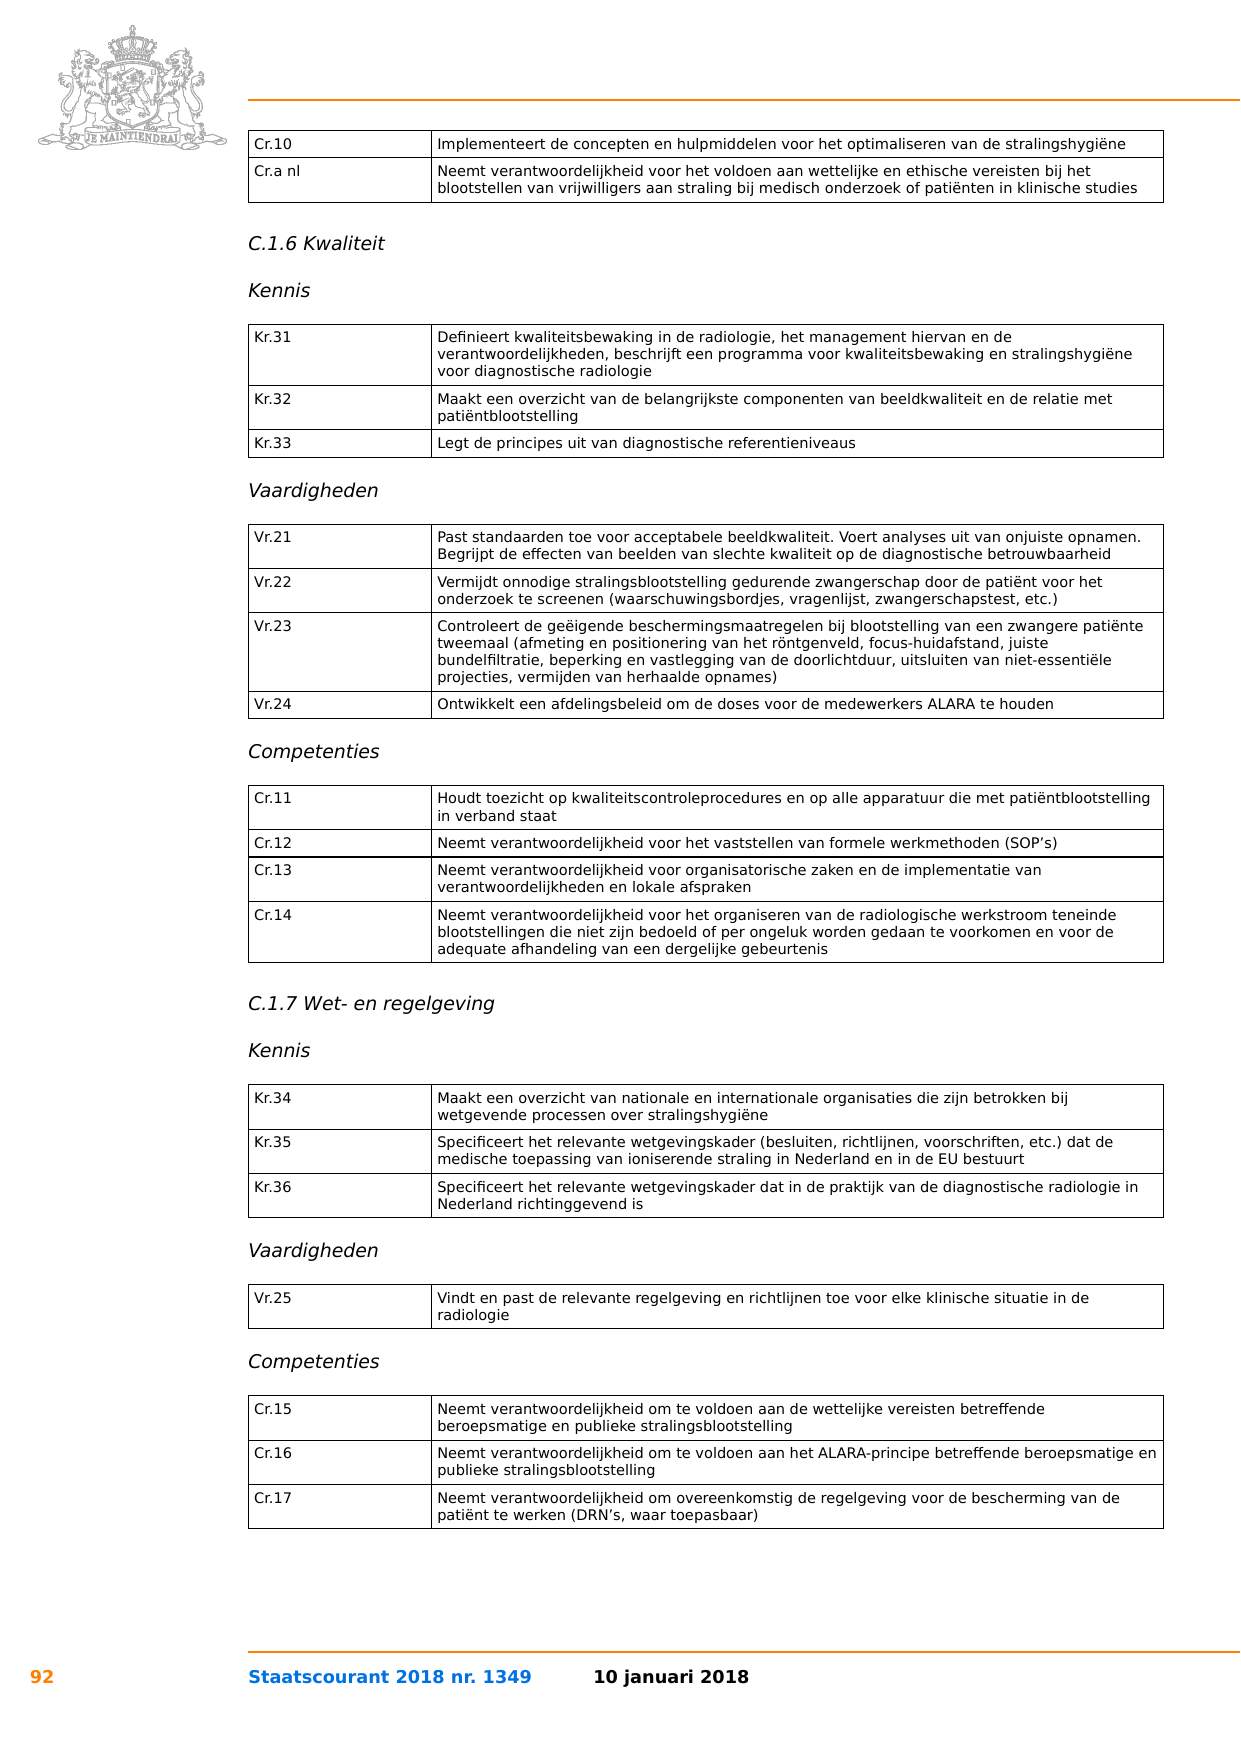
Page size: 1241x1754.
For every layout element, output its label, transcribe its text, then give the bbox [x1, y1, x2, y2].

table_cell Neemt verantwoordelijkheid voor het vaststellen van formele werkmethoden (SOP’s) [432, 830, 1163, 856]
table_cell Kr.33 [249, 430, 431, 457]
table_header Kr.34 [249, 1085, 431, 1128]
table_header Definieert kwaliteitsbewaking in de radiologie, het management hiervan en de verantwoordelijkheden, beschrijft een programma voor kwaliteitsbewaking en stralingshygiëne voor diagnostische radiologie [432, 325, 1163, 385]
table_header Maakt een overzicht van nationale en internationale organisaties die zijn betrokken bij wetgevende processen over stralingshygiëne [432, 1085, 1163, 1128]
subtitle Vaardigheden [248, 479, 1163, 502]
table_cell Legt de principes uit van diagnostische referentieniveaus [432, 430, 1163, 457]
picture [38, 25, 227, 150]
table_cell Vermijdt onnodige stralingsblootstelling gedurende zwangerschap door de patiënt voor het onderzoek te screenen (waarschuwingsbordjes, vragenlijst, zwangerschapstest, etc.) [432, 569, 1163, 612]
table_header Past standaarden toe voor acceptabele beeldkwaliteit. Voert analyses uit van onjuiste opnamen. Begrijpt de effecten van beelden van slechte kwaliteit op de diagnostische betrouwbaarheid [432, 525, 1163, 568]
table_cell Cr.10 [249, 131, 431, 157]
table_header Houdt toezicht op kwaliteitscontroleprocedures en op alle apparatuur die met patiëntblootstelling in verband staat [432, 786, 1163, 829]
table_cell Neemt verantwoordelijkheid voor het voldoen aan wettelijke en ethische vereisten bij het blootstellen van vrijwilligers aan straling bij medisch onderzoek of patiënten in klinische studies [432, 158, 1163, 202]
table_cell Cr.12 [249, 830, 431, 856]
table_header Neemt verantwoordelijkheid om te voldoen aan de wettelijke vereisten betreffende beroepsmatige en publieke stralingsblootstelling [432, 1396, 1163, 1439]
table_cell Vr.24 [249, 692, 431, 718]
table_header Vindt en past de relevante regelgeving en richtlijnen toe voor elke klinische situatie in de radiologie [432, 1285, 1163, 1328]
subtitle Kennis [248, 280, 1163, 302]
table_cell Specificeert het relevante wetgevingskader (besluiten, richtlijnen, voorschriften, etc.) dat de medische toepassing van ioniserende straling in Nederland en in de EU bestuurt [432, 1130, 1163, 1173]
table_cell Kr.36 [249, 1174, 431, 1217]
subtitle Vaardigheden [248, 1240, 1163, 1262]
table_header Cr.15 [249, 1396, 431, 1439]
subtitle Kennis [248, 1040, 1163, 1062]
table_cell Maakt een overzicht van de belangrijkste componenten van beeldkwaliteit en de relatie met patiëntblootstelling [432, 386, 1163, 429]
subtitle C.1.7 Wet- en regelgeving [248, 993, 1163, 1015]
table_header Vr.25 [249, 1285, 431, 1328]
table_cell Cr.13 [249, 858, 431, 901]
table_header Cr.11 [249, 786, 431, 829]
table_header Kr.31 [249, 325, 431, 385]
table_cell Kr.32 [249, 386, 431, 429]
table_cell Vr.23 [249, 613, 431, 691]
table_cell Kr.35 [249, 1130, 431, 1173]
subtitle C.1.6 Kwaliteit [248, 233, 1163, 255]
table_cell Neemt verantwoordelijkheid voor het organiseren van de radiologische werkstroom teneinde blootstellingen die niet zijn bedoeld of per ongeluk worden gedaan te voorkomen en voor de adequate afhandeling van een dergelijke gebeurtenis [432, 902, 1163, 962]
table_cell Controleert de geëigende beschermingsmaatregelen bij blootstelling van een zwangere patiënte tweemaal (afmeting en positionering van het röntgenveld, focus-huidafstand, juiste bundelfiltratie, beperking en vastlegging van de doorlichtduur, uitsluiten van niet-essentiële projecties, vermijden van herhaalde opnames) [432, 613, 1163, 691]
table_cell Ontwikkelt een afdelingsbeleid om de doses voor de medewerkers ALARA te houden [432, 692, 1163, 718]
table_cell Cr.a nl [249, 158, 431, 202]
table_cell Cr.17 [249, 1485, 431, 1528]
text Competenties [248, 741, 1163, 763]
table_cell Neemt verantwoordelijkheid om overeenkomstig de regelgeving voor de bescherming van de patiënt te werken (DRN’s, waar toepasbaar) [432, 1485, 1163, 1528]
table_cell Cr.14 [249, 902, 431, 962]
table_cell Neemt verantwoordelijkheid om te voldoen aan het ALARA-principe betreffende beroepsmatige en publieke stralingsblootstelling [432, 1441, 1163, 1484]
table_cell Vr.22 [249, 569, 431, 612]
table_header Vr.21 [249, 525, 431, 568]
table_cell Cr.16 [249, 1441, 431, 1484]
table_cell Implementeert de concepten en hulpmiddelen voor het optimaliseren van de stralingshygiëne [432, 131, 1163, 157]
table_cell Specificeert het relevante wetgevingskader dat in de praktijk van de diagnostische radiologie in Nederland richtinggevend is [432, 1174, 1163, 1217]
table_cell Neemt verantwoordelijkheid voor organisatorische zaken en de implementatie van verantwoordelijkheden en lokale afspraken [432, 858, 1163, 901]
subtitle Competenties [248, 1351, 1163, 1373]
